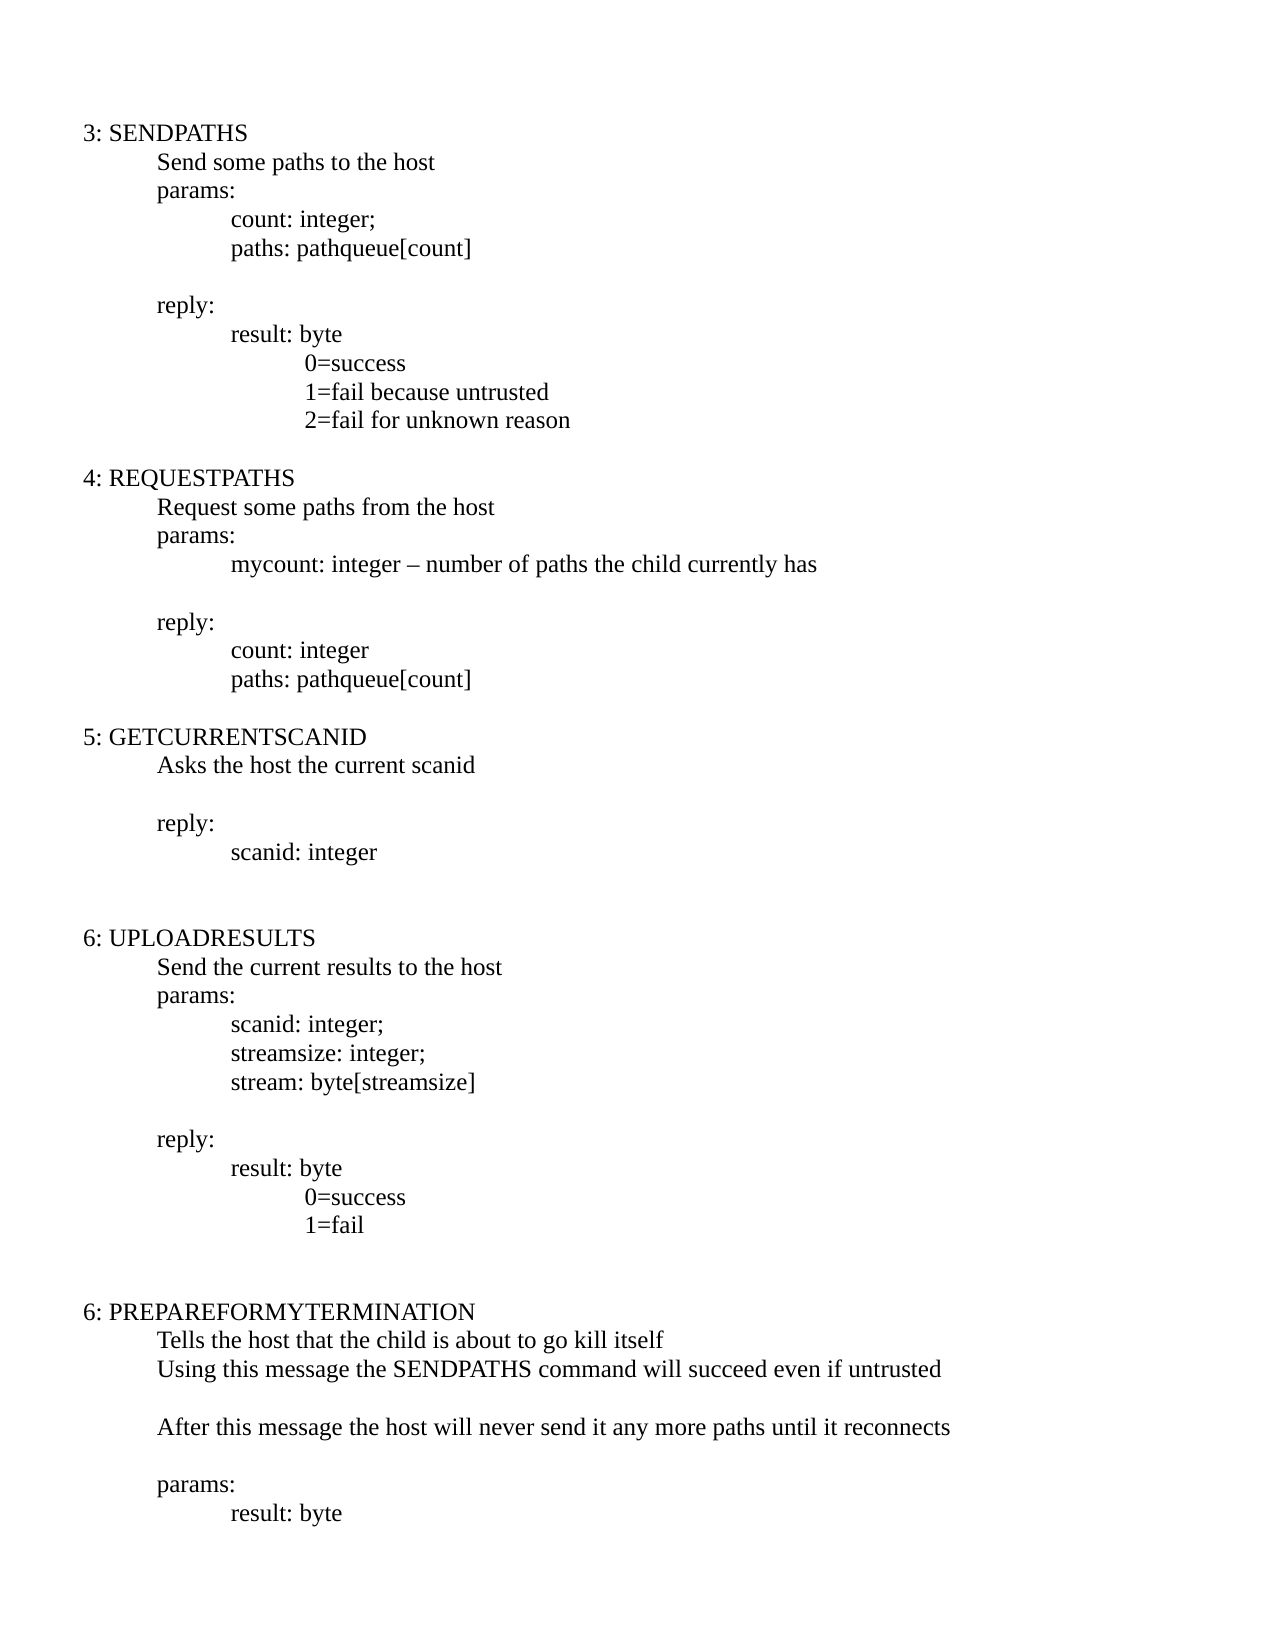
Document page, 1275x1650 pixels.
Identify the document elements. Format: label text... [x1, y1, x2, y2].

text 1=fail [83, 1211, 1275, 1239]
text stream: byte[streamsize] [83, 1067, 1275, 1096]
text params: [83, 176, 1275, 204]
text params: [83, 521, 1275, 549]
text 5: GETCURRENTSCANID [83, 722, 1275, 751]
text streamsize: integer; [83, 1038, 1275, 1067]
text After this message the host will never send it any more paths until it reconnects [83, 1412, 1275, 1441]
text count: integer; [83, 204, 1275, 233]
text 0=success [83, 348, 1275, 377]
text Request some paths from the host [83, 492, 1275, 521]
text paths: pathqueue[count] [83, 233, 1275, 262]
text Asks the host the current scanid [83, 751, 1275, 779]
text Tells the host that the child is about to go kill itself [83, 1326, 1275, 1354]
text reply: [83, 291, 1275, 319]
text 6: PREPAREFORMYTERMINATION [83, 1297, 1275, 1326]
text 2=fail for unknown reason [83, 406, 1275, 434]
text 3: SENDPATHS [83, 118, 1275, 147]
text Send the current results to the host [83, 952, 1275, 981]
text reply: [83, 607, 1275, 636]
text result: byte [83, 319, 1275, 348]
text scanid: integer; [83, 1009, 1275, 1038]
text params: [83, 981, 1275, 1009]
text reply: [83, 1124, 1275, 1153]
text reply: [83, 808, 1275, 837]
text 1=fail because untrusted [83, 377, 1275, 406]
text result: byte [83, 1153, 1275, 1182]
text 0=success [83, 1182, 1275, 1211]
text 4: REQUESTPATHS [83, 463, 1275, 492]
text mycount: integer – number of paths the child currently has [83, 549, 1275, 578]
text result: byte [83, 1498, 1275, 1527]
text params: [83, 1469, 1275, 1498]
text Using this message the SENDPATHS command will succeed even if untrusted [83, 1354, 1275, 1383]
text 6: UPLOADRESULTS [83, 923, 1275, 952]
text Send some paths to the host [83, 147, 1275, 176]
text scanid: integer [83, 837, 1275, 866]
text count: integer [83, 636, 1275, 664]
text paths: pathqueue[count] [83, 664, 1275, 693]
